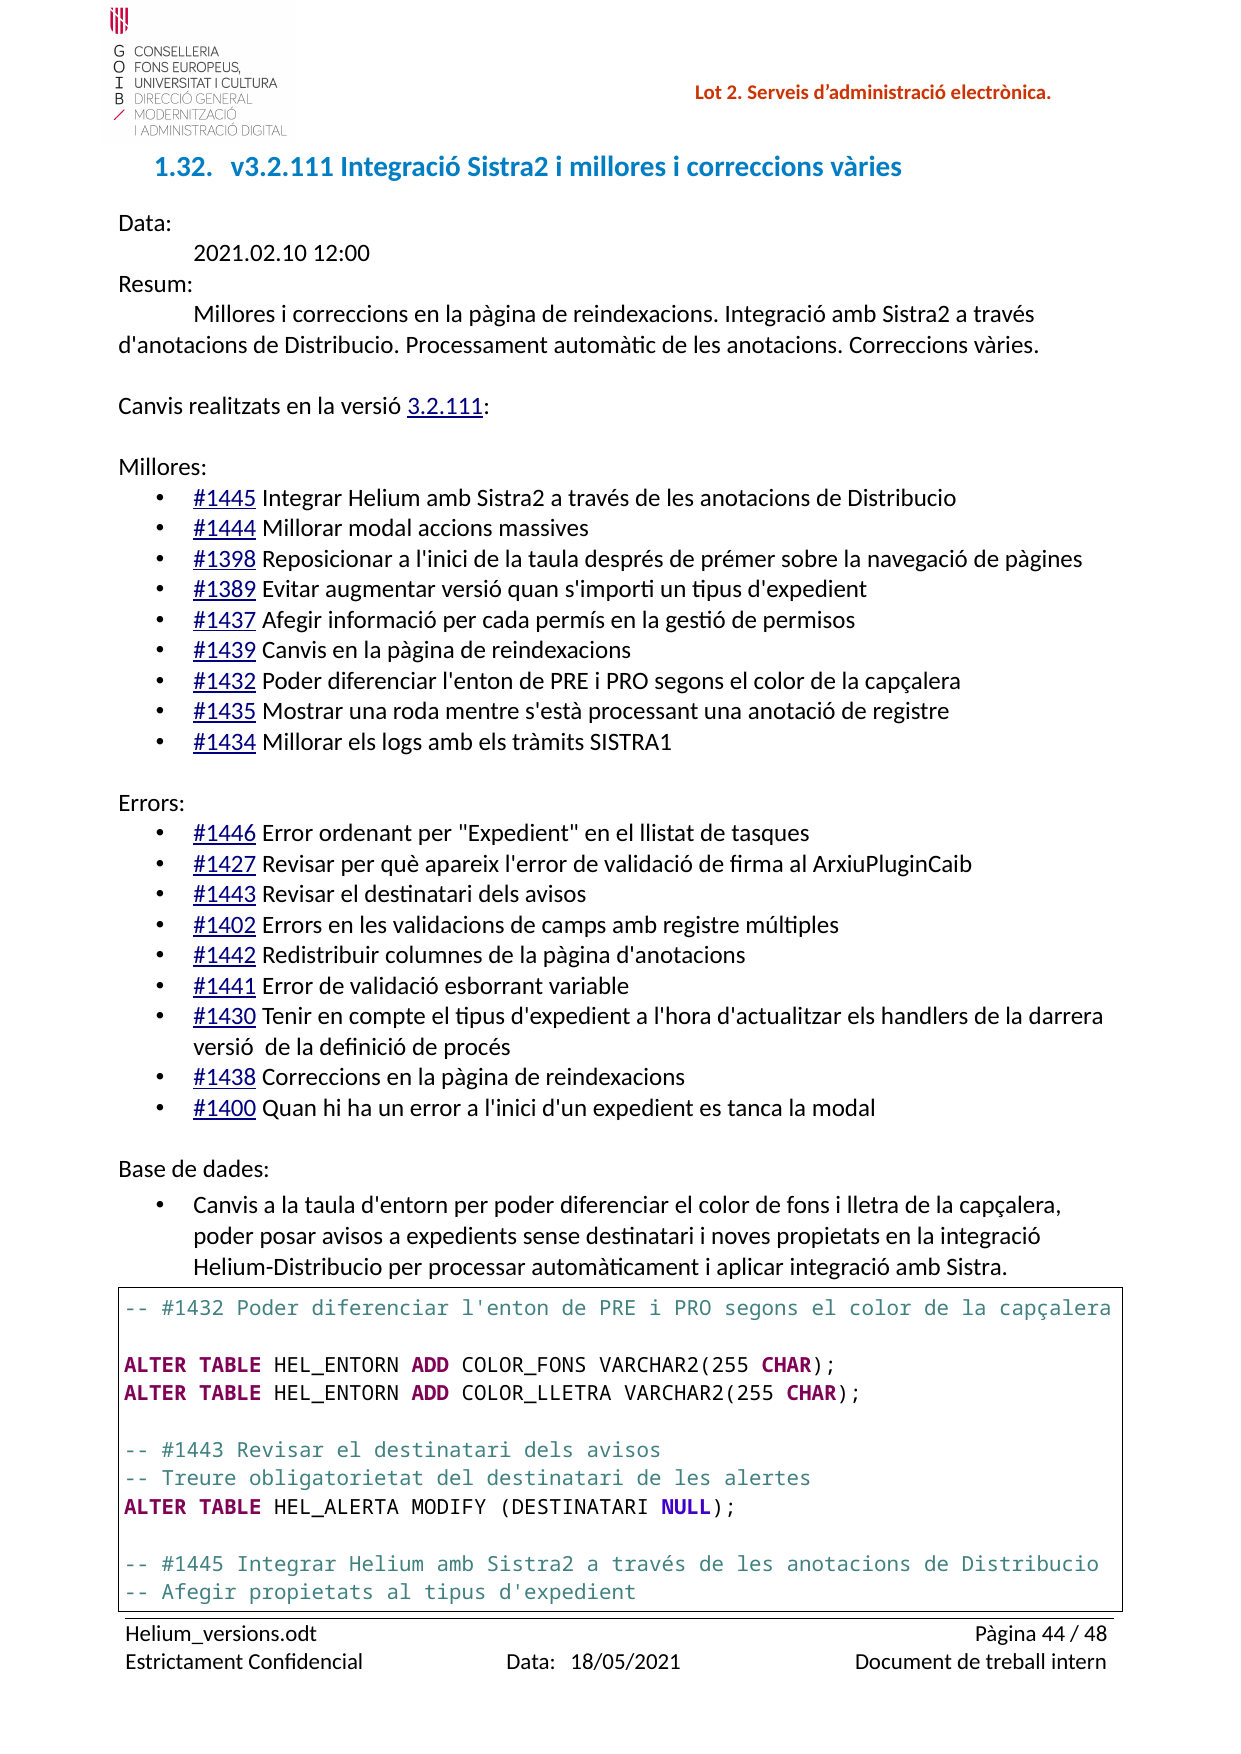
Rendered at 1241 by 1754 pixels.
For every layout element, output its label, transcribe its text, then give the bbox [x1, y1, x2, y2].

list #1427 Revisar per què apareix l'error de validació de firma al ArxiuPluginCaib [156, 848, 1122, 878]
list #1398 Reposicionar a l'inici de la taula després de prémer sobre la navegació de pàgines [156, 543, 1122, 573]
text 2021.02.10 12:00 [118, 237, 1122, 268]
list #1430 Tenir en compte el tipus d'expedient a l'hora d'actualitzar els handlers de la darrera versió de la definició de procés [156, 1001, 1122, 1062]
list #1442 Redistribuir columnes de la pàgina d'anotacions [156, 939, 1122, 970]
list #1435 Mostrar una roda mentre s'està processant una anotació de registre [156, 695, 1122, 726]
list #1389 Evitar augmentar versió quan s'importi un tipus d'expedient [156, 573, 1122, 604]
list #1446 Error ordenant per "Expedient" en el llistat de tasques [156, 817, 1122, 848]
list #1400 Quan hi ha un error a l'inici d'un expedient es tanca la modal [156, 1092, 1122, 1123]
text Base de dades: [118, 1153, 1122, 1184]
list #1445 Integrar Helium amb Sistra2 a través de les anotacions de Distribucio [156, 482, 1122, 512]
text Errors: [118, 787, 1122, 817]
picture [100, 0, 297, 144]
list #1432 Poder diferenciar l'enton de PRE i PRO segons el color de la capçalera [156, 665, 1122, 695]
list #1402 Errors en les validacions de camps amb registre múltiples [156, 909, 1122, 939]
list #1434 Millorar els logs amb els tràmits SISTRA1 [156, 726, 1122, 756]
text Canvis realitzats en la versió 3.2.111: [118, 390, 1122, 421]
subtitle v3.2.111 Integració Sistra2 i millores i correccions vàries [153, 148, 1122, 183]
table_header -- #1432 Poder diferenciar l'enton de PRE i PRO segons el color de la capçalera ALTER TABLE HEL_ENTORN ADD COLOR_FONS VARCHAR2(255 CHAR); ALTER TABLE HEL_ENTORN ADD COLOR_LLETRA VARCHAR2(255 CHAR); -- #1443 Revisar el destinatari dels avisos -- Treure obligatorietat del destinatari de les alertes ALTER TABLE HEL_ALERTA MODIFY (DESTINATARI NULL); -- #1445 Integrar Helium amb Sistra2 a través de les anotacions de Distribucio -- Afegir propietats al tipus d'expedient [119, 1288, 1122, 1611]
list #1443 Revisar el destinatari dels avisos [156, 878, 1122, 909]
list #1441 Error de validació esborrant variable [156, 970, 1122, 1001]
text Resum: [118, 268, 1122, 298]
text Millores i correccions en la pàgina de reindexacions. Integració amb Sistra2 a través d'anotacions de Distribucio. Processament automàtic de les anotacions. Correccions vàries. [118, 298, 1122, 359]
list #1437 Afegir informació per cada permís en la gestió de permisos [156, 604, 1122, 634]
list Canvis a la taula d'entorn per poder diferenciar el color de fons i lletra de la capçalera, poder posar avisos a expedients sense destinatari i noves propietats en la integració Helium-Distribucio per processar automàticament i aplicar integració amb Sistra. [156, 1189, 1122, 1281]
text Millores: [118, 451, 1122, 482]
list #1438 Correccions en la pàgina de reindexacions [156, 1062, 1122, 1092]
list #1444 Millorar modal accions massives [156, 512, 1122, 543]
text Data: [118, 207, 1122, 237]
list #1439 Canvis en la pàgina de reindexacions [156, 634, 1122, 665]
